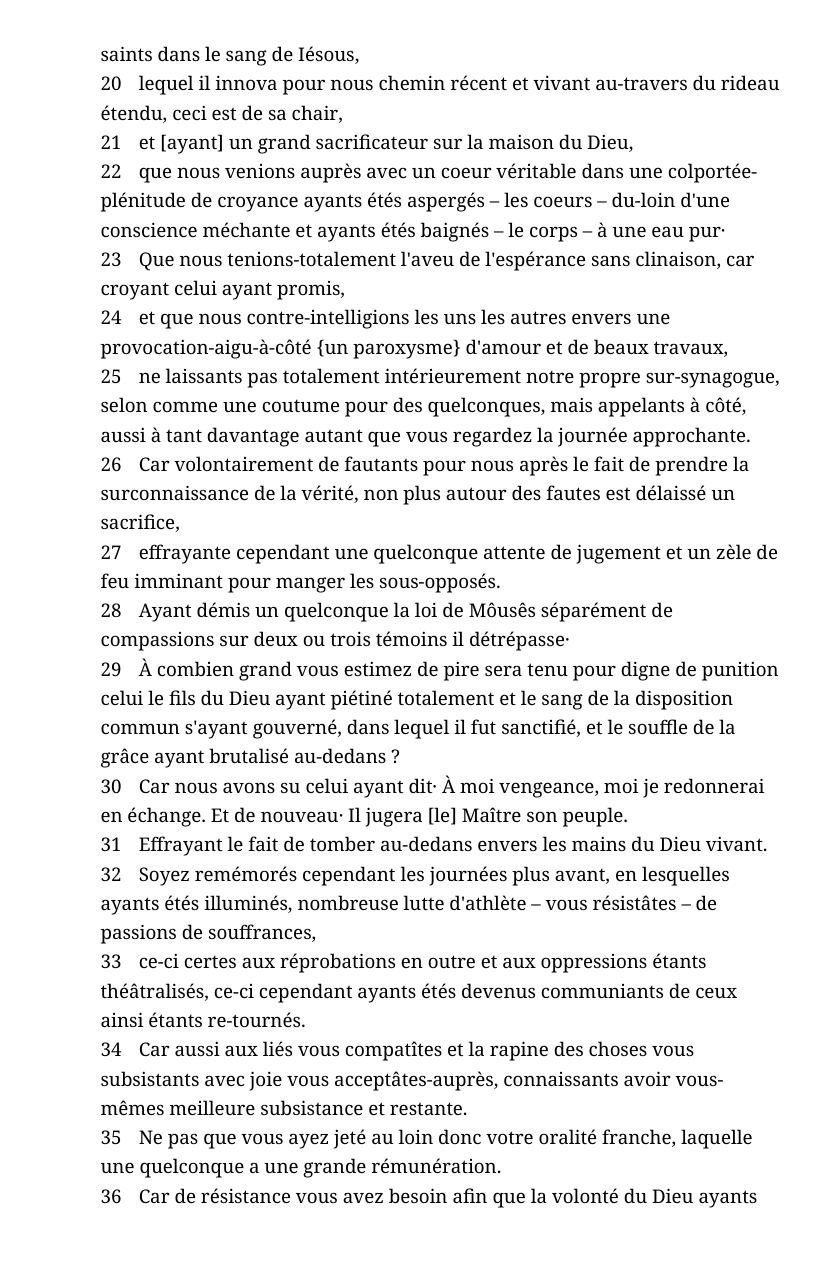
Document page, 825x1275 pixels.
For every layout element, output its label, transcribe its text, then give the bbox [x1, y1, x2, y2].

text saints dans le sang de Iésous, 20 lequel il innova pour nous chemin récent et vivant au-travers du rideau étendu, ceci est de sa chair, 21 et [ayant] un grand sacrificateur sur la maison du Dieu, 22 que nous venions auprès avec un coeur véritable dans une colportée-plénitude de croyance ayants étés aspergés – les coeurs – du-loin d'une conscience méchante et ayants étés baignés – le corps – à une eau pur· 23 Que nous tenions-totalement l'aveu de l'espérance sans clinaison, car croyant celui ayant promis, 24 et que nous contre-intelligions les uns les autres envers une provocation-aigu-à-côté {un paroxysme} d'amour et de beaux travaux, 25 ne laissants pas totalement intérieurement notre propre sur-synagogue, selon comme une coutume pour des quelconques, mais appelants à côté, aussi à tant davantage autant que vous regardez la journée approchante. 26 Car volontairement de fautants pour nous après le fait de prendre la surconnaissance de la vérité, non plus autour des fautes est délaissé un sacrifice, 27 effrayante cependant une quelconque attente de jugement et un zèle de feu imminant pour manger les sous-opposés. 28 Ayant démis un quelconque la loi de Môusês séparément de compassions sur deux ou trois témoins il détrépasse· 29 À combien grand vous estimez de pire sera tenu pour digne de punition celui le fils du Dieu ayant piétiné totalement et le sang de la disposition commun s'ayant gouverné, dans lequel il fut sanctifié, et le souffle de la grâce ayant brutalisé au-dedans ? 30 Car nous avons su celui ayant dit· À moi vengeance, moi je redonnerai en échange. Et de nouveau· Il jugera [le] Maître son peuple. 31 Effrayant le fait de tomber au-dedans envers les mains du Dieu vivant. 32 Soyez remémorés cependant les journées plus avant, en lesquelles ayants étés illuminés, nombreuse lutte d'athlète – vous résistâtes – de passions de souffrances, 33 ce-ci certes aux réprobations en outre et aux oppressions étants théâtralisés, ce-ci cependant ayants étés devenus communiants de ceux ainsi étants re-tournés. 34 Car aussi aux liés vous compatîtes et la rapine des choses vous subsistants avec joie vous acceptâtes-auprès, connaissants avoir vous-mêmes meilleure subsistance et restante. 35 Ne pas que vous ayez jeté au loin donc votre oralité franche, laquelle une quelconque a une grande rémunération. 36 Car de résistance vous avez besoin afin que la volonté du Dieu ayants [100, 41, 784, 1208]
